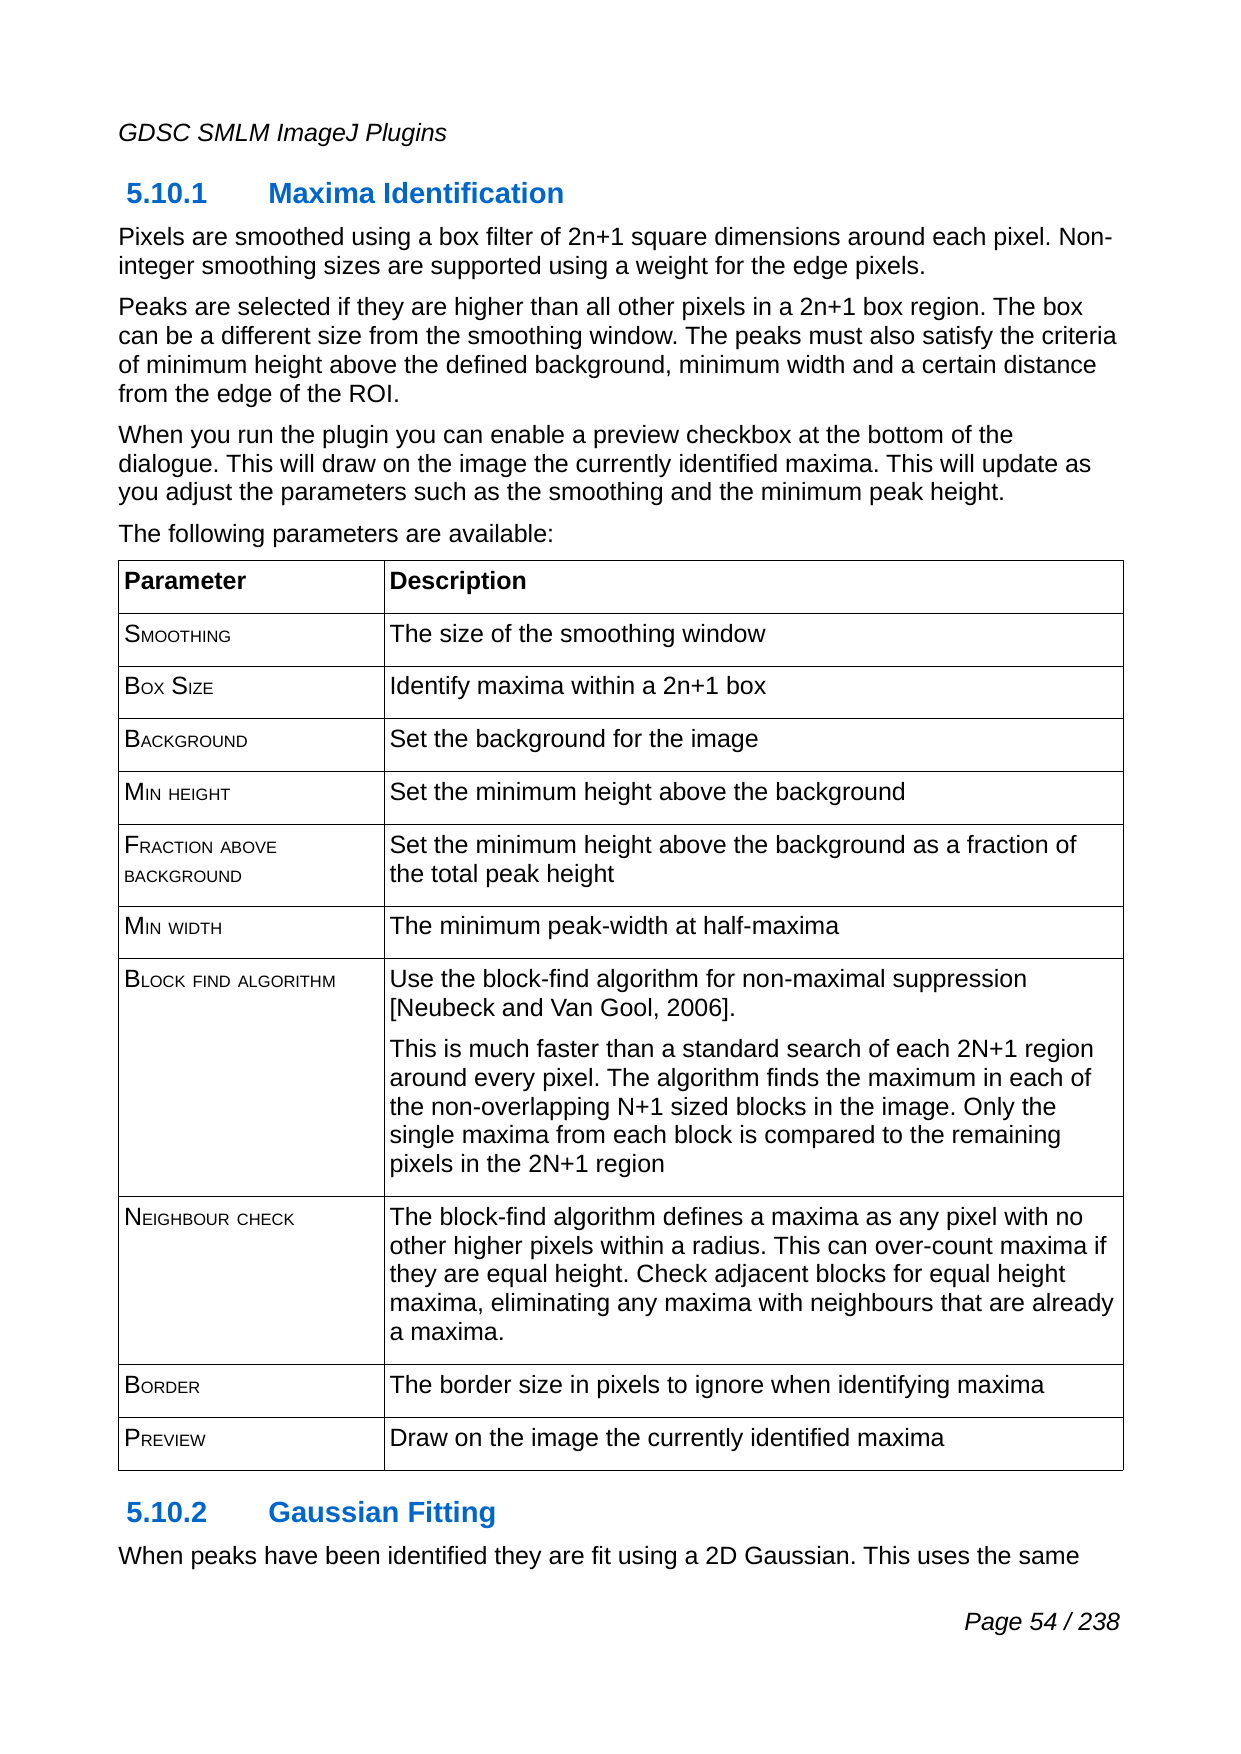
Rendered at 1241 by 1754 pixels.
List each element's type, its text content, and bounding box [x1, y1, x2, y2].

table_header Description [385, 561, 1123, 613]
table_cell The block-find algorithm defines a maxima as any pixel with no other higher pixels within a radius. This can over-count maxima if they are equal height. Check adjacent blocks for equal height maxima, eliminating any maxima with neighbours that are already a maxima. [385, 1197, 1123, 1364]
table_cell Draw on the image the currently identified maxima [385, 1418, 1123, 1469]
subtitle Maxima Identification [118, 176, 1122, 210]
text Peaks are selected if they are higher than all other pixels in a 2n+1 box region. The box can be a different size from the smoothing window. The peaks must also satisfy the criteria of minimum height above the defined background, minimum width and a certain distance from the edge of the ROI. [118, 292, 1122, 407]
text Pixels are smoothed using a box filter of 2n+1 square dimensions around each pixel. Non-integer smoothing sizes are supported using a weight for the edge pixels. [118, 222, 1122, 280]
table_cell Use the block-find algorithm for non-maximal suppression [Neubeck and Van Gool, 2006]. This is much faster than a standard search of each 2N+1 region around every pixel. The algorithm finds the maximum in each of the non-overlapping N+1 sized blocks in the image. Only the single maxima from each block is compared to the remaining pixels in the 2N+1 region [385, 959, 1123, 1196]
table_cell Identify maxima within a 2n+1 box [385, 667, 1123, 718]
table_cell Set the minimum height above the background [385, 772, 1123, 824]
table_cell Neighbour check [119, 1197, 384, 1364]
table_cell Box Size [119, 667, 384, 718]
text The following parameters are available: [118, 519, 1122, 547]
subtitle Gaussian Fitting [118, 1495, 1122, 1528]
table_cell The border size in pixels to ignore when identifying maxima [385, 1365, 1123, 1417]
text When you run the plugin you can enable a preview checkbox at the bottom of the dialogue. This will draw on the image the currently identified maxima. This will update as you adjust the parameters such as the smoothing and the minimum peak height. [118, 420, 1122, 506]
table_cell Background [119, 719, 384, 771]
text When peaks have been identified they are fit using a 2D Gaussian. This uses the same [118, 1541, 1122, 1569]
table_cell Block find algorithm [119, 959, 384, 1196]
table_cell Border [119, 1365, 384, 1417]
table_cell The minimum peak-width at half-maxima [385, 907, 1123, 958]
table_cell Min height [119, 772, 384, 824]
table_cell Min width [119, 907, 384, 958]
table_cell Fraction above background [119, 825, 384, 906]
table_cell Set the background for the image [385, 719, 1123, 771]
table_cell Preview [119, 1418, 384, 1469]
table_cell The size of the smoothing window [385, 614, 1123, 666]
table_header Parameter [119, 561, 384, 613]
table_cell Set the minimum height above the background as a fraction of the total peak height [385, 825, 1123, 906]
table_cell Smoothing [119, 614, 384, 666]
